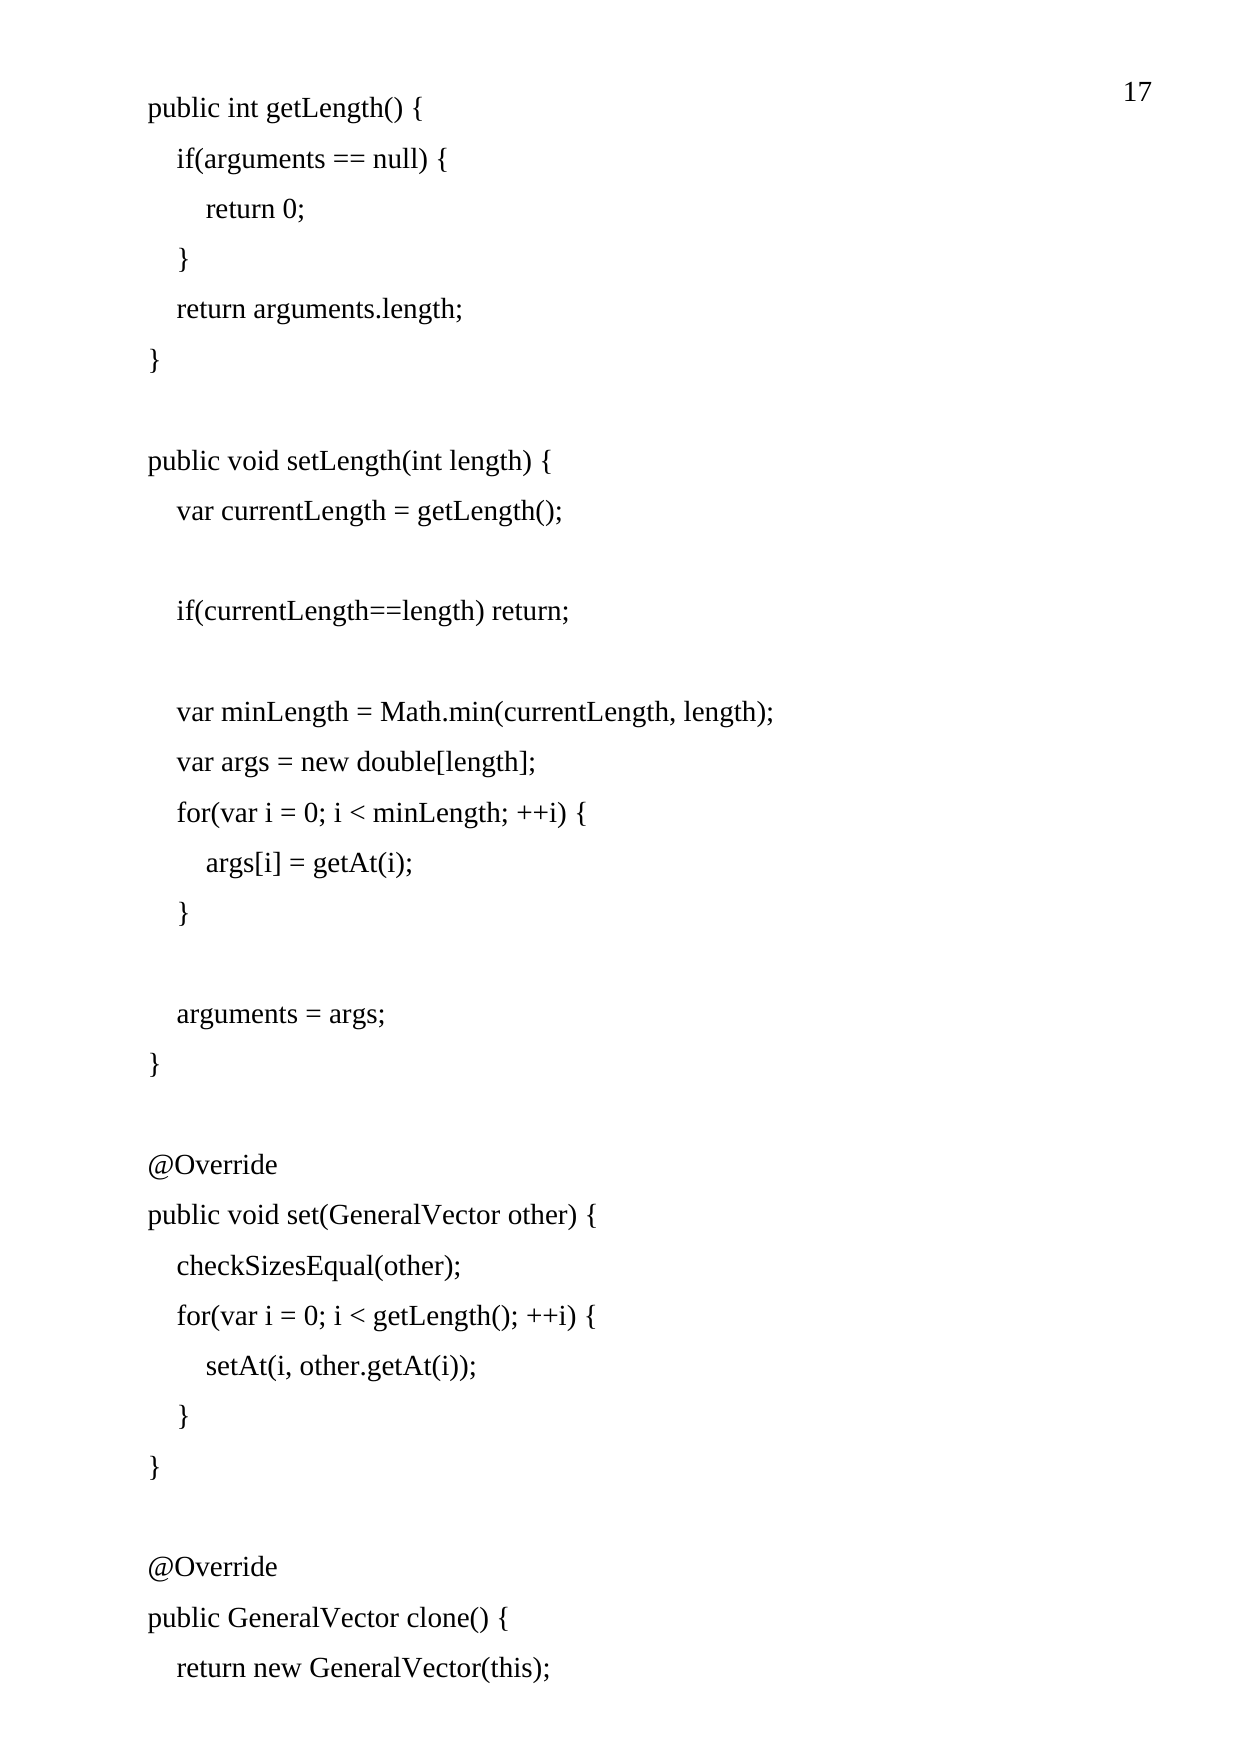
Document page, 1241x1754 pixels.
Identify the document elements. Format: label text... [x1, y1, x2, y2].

text public int getLength() { [118, 90, 1122, 124]
text } [118, 1046, 1122, 1080]
text } [118, 342, 1122, 376]
text return 0; [118, 191, 1122, 224]
text var args = new double[length]; [118, 744, 1122, 778]
text var currentLength = getLength(); [118, 493, 1122, 526]
text arguments = args; [118, 996, 1122, 1029]
text args[i] = getAt(i); [118, 845, 1122, 879]
text setAt(i, other.getAt(i)); [118, 1348, 1122, 1382]
text return arguments.length; [118, 292, 1122, 325]
text if(arguments == null) { [118, 141, 1122, 174]
text } [118, 1449, 1122, 1482]
text public GeneralVector clone() { [118, 1600, 1122, 1633]
text } [118, 895, 1122, 929]
text } [118, 1398, 1122, 1432]
text checkSizesEqual(other); [118, 1248, 1122, 1281]
text public void set(GeneralVector other) { [118, 1197, 1122, 1231]
text return new GeneralVector(this); [118, 1650, 1122, 1684]
text for(var i = 0; i < minLength; ++i) { [118, 795, 1122, 828]
text @Override [118, 1549, 1122, 1583]
text } [118, 241, 1122, 275]
text if(currentLength==length) return; [118, 593, 1122, 627]
text @Override [118, 1147, 1122, 1181]
text var minLength = Math.min(currentLength, length); [118, 694, 1122, 728]
text for(var i = 0; i < getLength(); ++i) { [118, 1298, 1122, 1331]
text public void setLength(int length) { [118, 443, 1122, 476]
